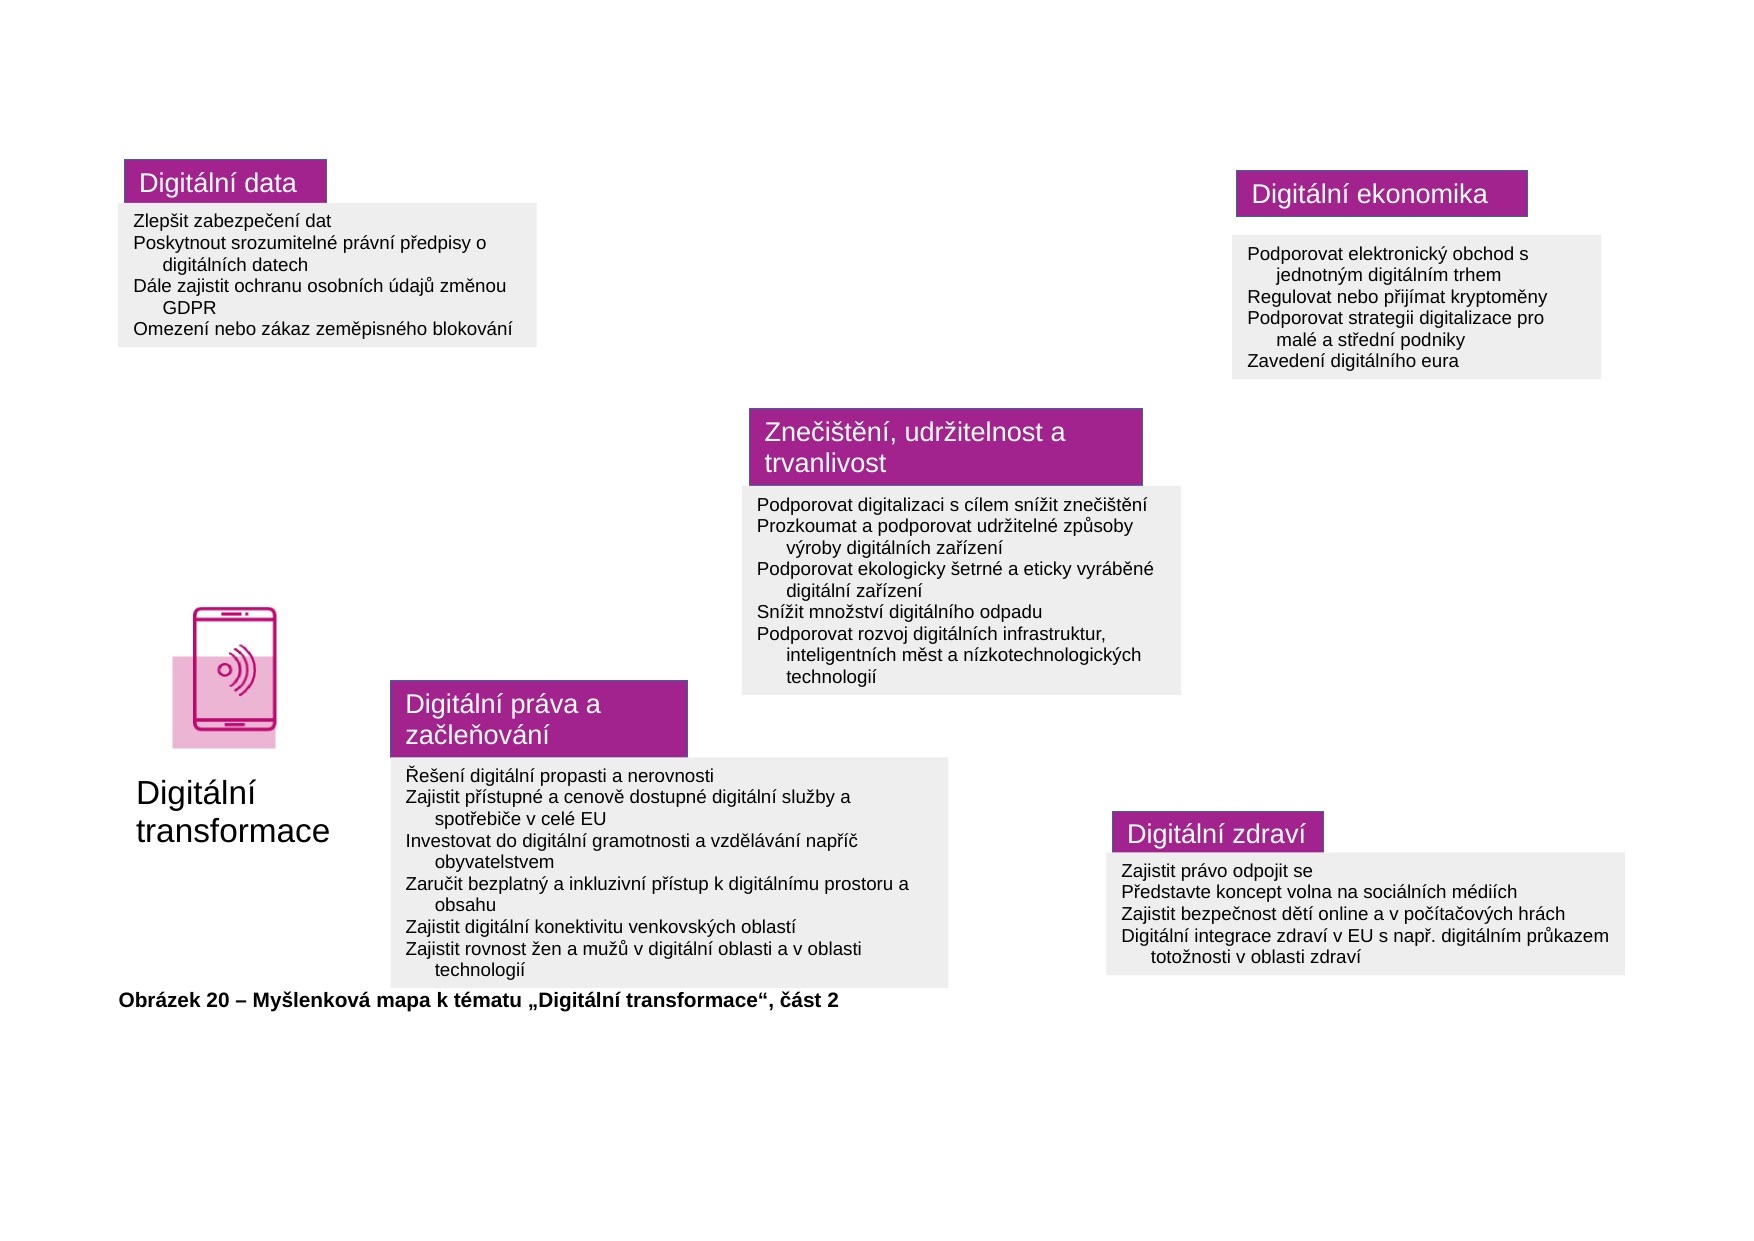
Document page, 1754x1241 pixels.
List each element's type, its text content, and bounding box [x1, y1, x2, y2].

text Obrázek 20 – Myšlenková mapa k tématu „Digitální transformace“, část 2 [118, 172, 1625, 1012]
picture [152, 600, 288, 755]
